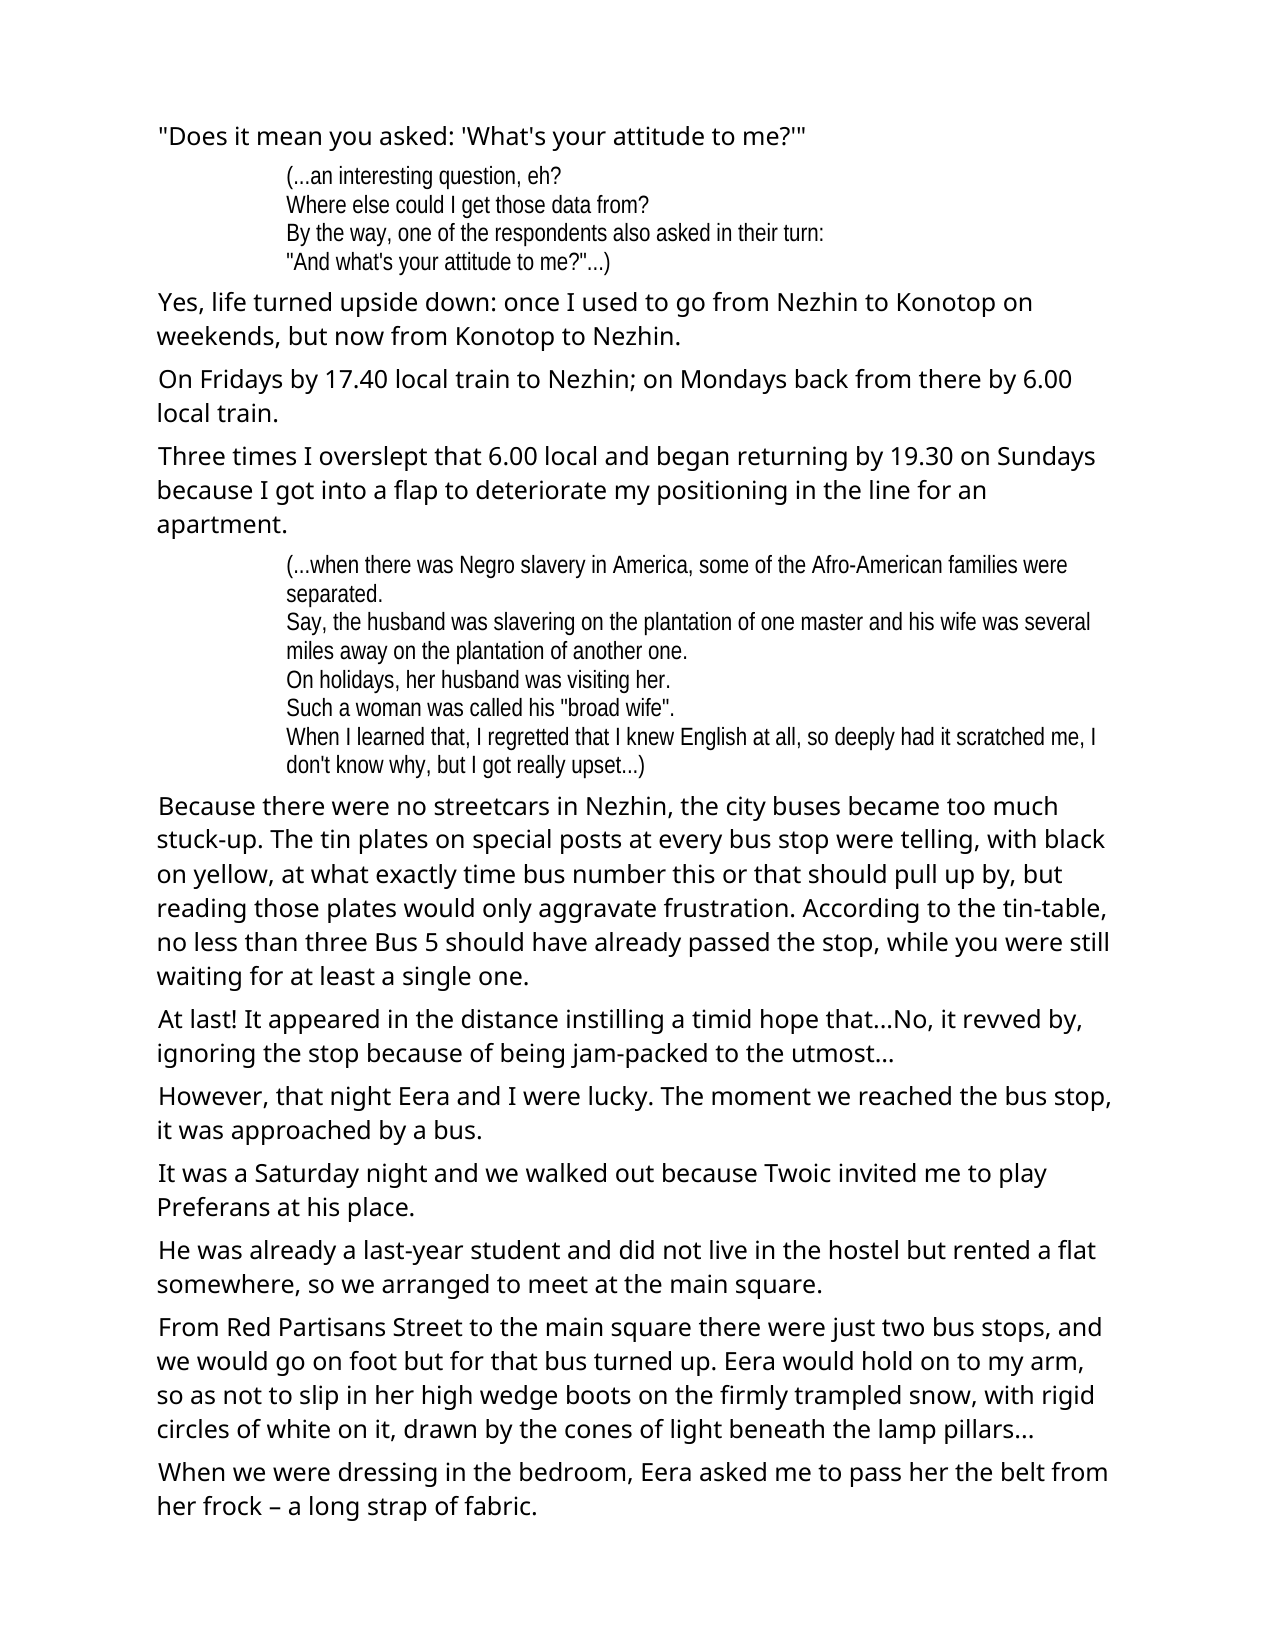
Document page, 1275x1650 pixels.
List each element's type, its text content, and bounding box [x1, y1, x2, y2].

text From Red Partisans Street to the main square there were just two bus stops, and we would go on foot but for that bus turned up. Eera would hold on to my arm, so as not to slip in her high wedge boots on the firmly trampled snow, with rigid circles of white on it, drawn by the cones of light beneath the lamp pillars... [156, 1310, 1118, 1446]
list On holidays, her husband was visiting her. [286, 664, 1118, 693]
list Such a woman was called his "broad wife". [286, 693, 1118, 722]
text Three times I overslept that 6.00 local and began returning by 19.30 on Sundays because I got into a flap to deteriorate my positioning in the line for an apartment. [156, 439, 1118, 541]
text Because there were no streetcars in Nezhin, the city buses became too much stuck-up. The tin plates on special posts at every bus stop were telling, with black on yellow, at what exactly time bus number this or that should pull up by, but reading those plates would only aggravate frustration. According to the tin-table, no less than three Bus 5 should have already passed the stop, while you were still waiting for at least a single one. [156, 788, 1118, 992]
text At last! It appeared in the distance instilling a timid hope that...No, it revved by, ignoring the stop because of being jam-packed to the utmost… [156, 1001, 1118, 1069]
text "Does it mean you asked: 'What's your attitude to me?'" [156, 118, 1118, 152]
list By the way, one of the respondents also asked in their turn: [286, 218, 1118, 247]
text On Fridays by 17.40 local train to Nezhin; on Mondays back from there by 6.00 local train. [156, 362, 1118, 430]
text However, that night Eera and I were lucky. The moment we reached the bus stop, it was approached by a bus. [156, 1078, 1118, 1147]
list "And what's your attitude to me?"...) [286, 247, 1118, 276]
list Say, the husband was slavering on the plantation of one master and his wife was several miles away on the plantation of another one. [286, 607, 1118, 664]
list When I learned that, I regretted that I knew English at all, so deeply had it scratched me, I don't know why, but I got really upset...) [286, 722, 1118, 779]
list Where else could I get those data from? [286, 190, 1118, 218]
text Yes, life turned upside down: once I used to go from Nezhin to Konotop on weekends, but now from Konotop to Nezhin. [156, 285, 1118, 353]
list (...an interesting question, eh? [286, 161, 1118, 190]
text When we were dressing in the bedroom, Eera asked me to pass her the belt from her frock – a long strap of fabric. [156, 1455, 1118, 1523]
text It was a Saturday night and we walked out because Twoic invited me to play Preferans at his place. [156, 1156, 1118, 1224]
text He was already a last-year student and did not live in the hostel but rented a flat somewhere, so we arranged to meet at the main square. [156, 1233, 1118, 1301]
list (...when there was Negro slavery in America, some of the Afro-American families were separated. [286, 550, 1118, 607]
